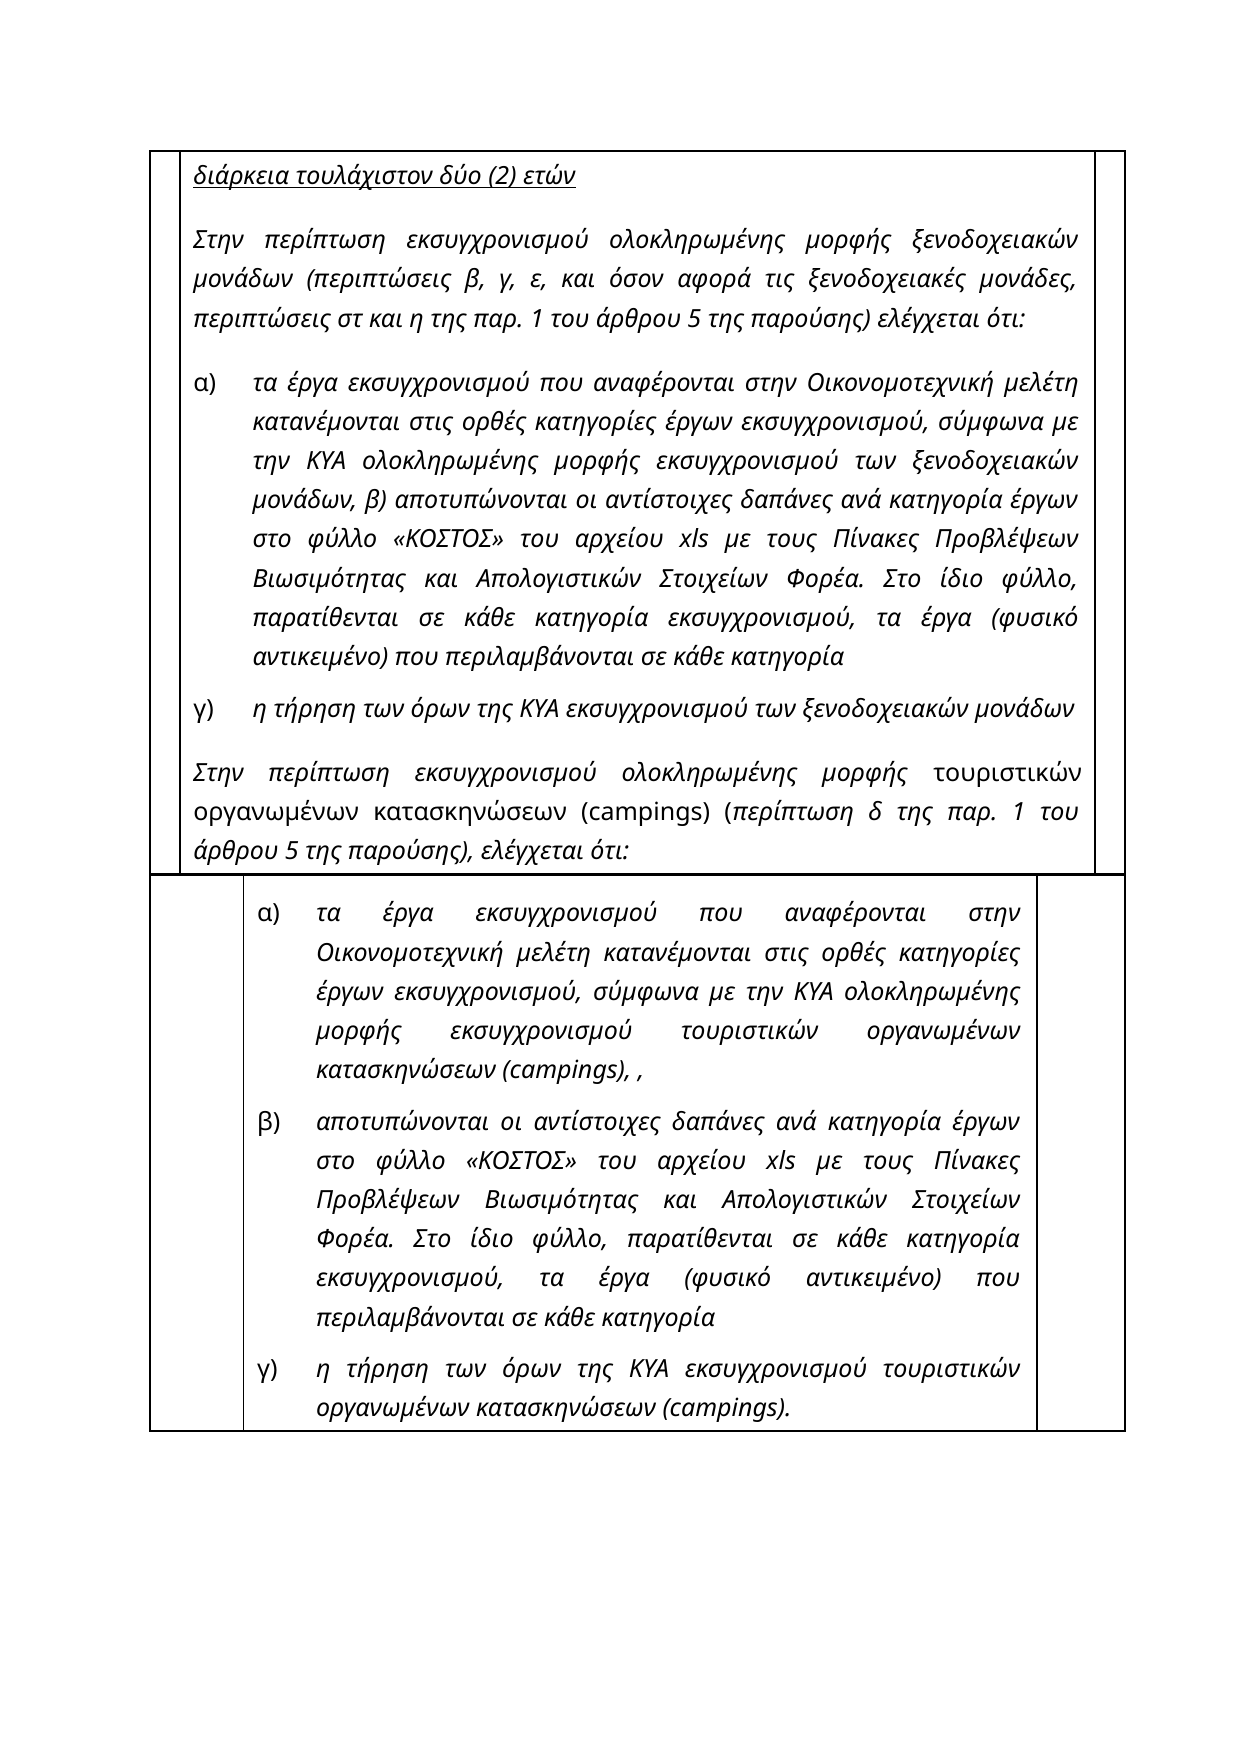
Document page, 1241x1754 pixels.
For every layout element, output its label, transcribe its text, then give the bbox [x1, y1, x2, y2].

table_header [1038, 876, 1124, 1430]
table_cell διάρκεια τουλάχιστον δύο (2) ετών Στην περίπτωση εκσυγχρονισμού ολοκληρωμένης μορφής ξενοδοχειακών μονάδων (περιπτώσεις β, γ, ε, και όσον αφορά τις ξενοδοχειακές μονάδες, περιπτώσεις στ και η της παρ. 1 του άρθρου 5 της παρούσης) ελέγχεται ότι: α) τα έργα εκσυγχρονισμού που αναφέρονται στην Οικονομοτεχνική μελέτη κατανέμονται στις ορθές κατηγορίες έργων εκσυγχρονισμού, σύμφωνα με την ΚΥΑ ολοκληρωμένης μορφής εκσυγχρονισμού των ξενοδοχειακών μονάδων, β) αποτυπώνονται οι αντίστοιχες δαπάνες ανά κατηγορία έργων στο φύλλο «ΚΟΣΤΟΣ» του αρχείου xls με τους Πίνακες Προβλέψεων Βιωσιμότητας και Απολογιστικών Στοιχείων Φορέα. Στο ίδιο φύλλο, παρατίθενται σε κάθε κατηγορία εκσυγχρονισμού, τα έργα (φυσικό αντικειμένο) που περιλαμβάνονται σε κάθε κατηγορία γ) η τήρηση των όρων της ΚΥΑ εκσυγχρονισμού των ξενοδοχειακών μονάδων Στην περίπτωση εκσυγχρονισμού ολοκληρωμένης μορφής τουριστικών οργανωμένων κατασκηνώσεων (campings) (περίπτωση δ της παρ. 1 του άρθρου 5 της παρούσης), ελέγχεται ότι: [181, 152, 1094, 873]
table_header α) τα έργα εκσυγχρονισμού που αναφέρονται στην Οικονομοτεχνική μελέτη κατανέμονται στις ορθές κατηγορίες έργων εκσυγχρονισμού, σύμφωνα με την ΚΥΑ ολοκληρωμένης μορφής εκσυγχρονισμού τουριστικών οργανωμένων κατασκηνώσεων (campings), , β) αποτυπώνονται οι αντίστοιχες δαπάνες ανά κατηγορία έργων στο φύλλο «ΚΟΣΤΟΣ» του αρχείου xls με τους Πίνακες Προβλέψεων Βιωσιμότητας και Απολογιστικών Στοιχείων Φορέα. Στο ίδιο φύλλο, παρατίθενται σε κάθε κατηγορία εκσυγχρονισμού, τα έργα (φυσικό αντικειμένο) που περιλαμβάνονται σε κάθε κατηγορία γ) η τήρηση των όρων της ΚΥΑ εκσυγχρονισμού τουριστικών οργανωμένων κατασκηνώσεων (campings). [244, 876, 1036, 1430]
table_cell [1096, 152, 1124, 873]
table_header [151, 876, 243, 1430]
table_cell [151, 152, 179, 873]
